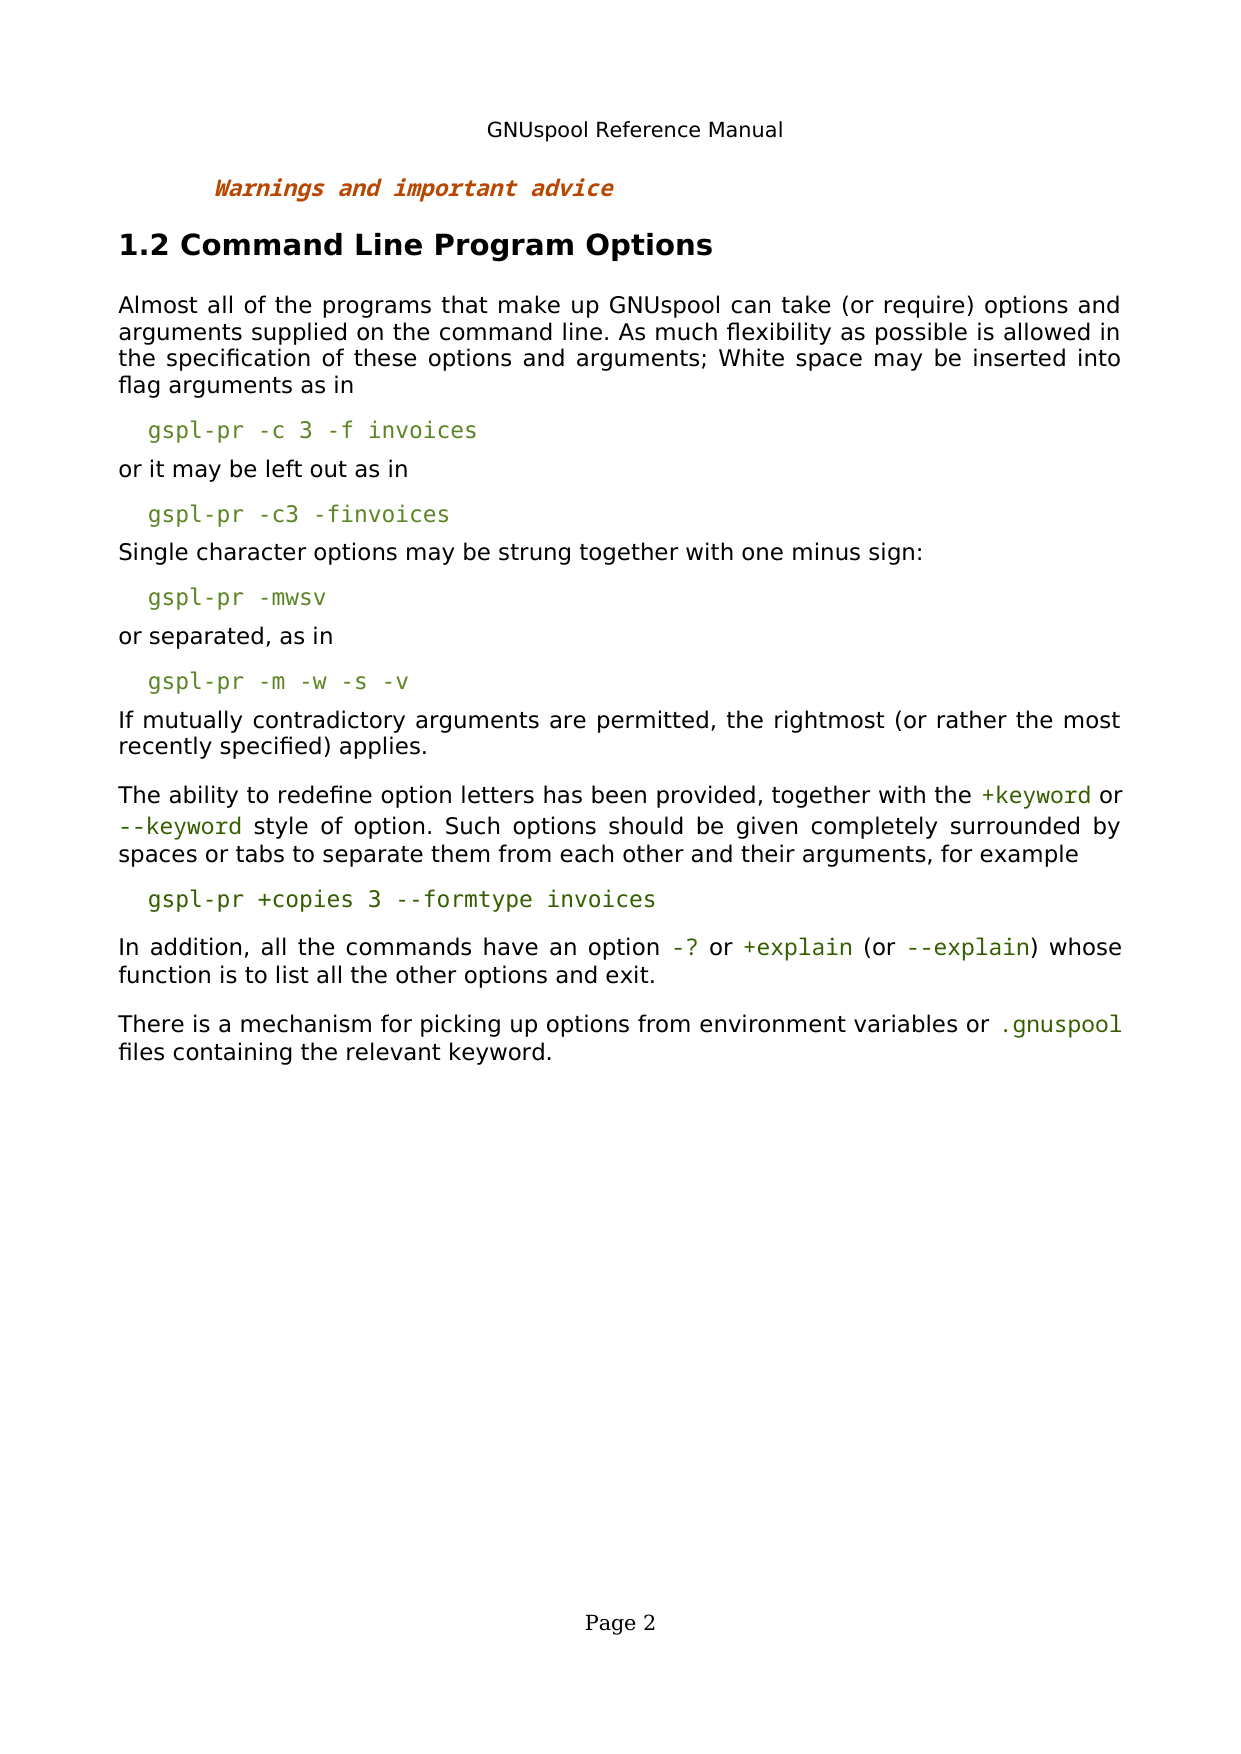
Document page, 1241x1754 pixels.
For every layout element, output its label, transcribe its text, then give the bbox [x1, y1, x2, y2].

text or it may be left out as in [118, 456, 1122, 483]
text Single character options may be strung together with one minus sign: [118, 539, 1122, 566]
text gspl-pr -m -w -s -v [148, 668, 1122, 695]
table_cell Warnings and important advice [214, 172, 996, 203]
text If mutually contradictory arguments are permitted, the rightmost (or rather the most recently specified) applies. [118, 707, 1122, 760]
text gspl-pr -c3 -finvoices [148, 501, 1122, 528]
text There is a mechanism for picking up options from environment variables or .gnuspool files containing the relevant keyword. [118, 1008, 1122, 1066]
subtitle Command Line Program Options [118, 228, 1122, 262]
text Almost all of the programs that make up GNUspool can take (or require) options and arguments supplied on the command line. As much flexibility as possible is allowed in the specification of these options and arguments; White space may be inserted into flag arguments as in [118, 292, 1122, 399]
text gspl-pr -c 3 -f invoices [148, 417, 1122, 444]
text gspl-pr +copies 3 --formtype invoices [148, 886, 1122, 913]
text gspl-pr -mwsv [148, 584, 1122, 611]
text In addition, all the commands have an option -? or +explain (or --explain) whose function is to list all the other options and exit. [118, 931, 1122, 989]
text The ability to redefine option letters has been provided, together with the +keyword or --keyword style of option. Such options should be given completely surrounded by spaces or tabs to separate them from each other and their arguments, for example [118, 779, 1122, 868]
text or separated, as in [118, 623, 1122, 650]
